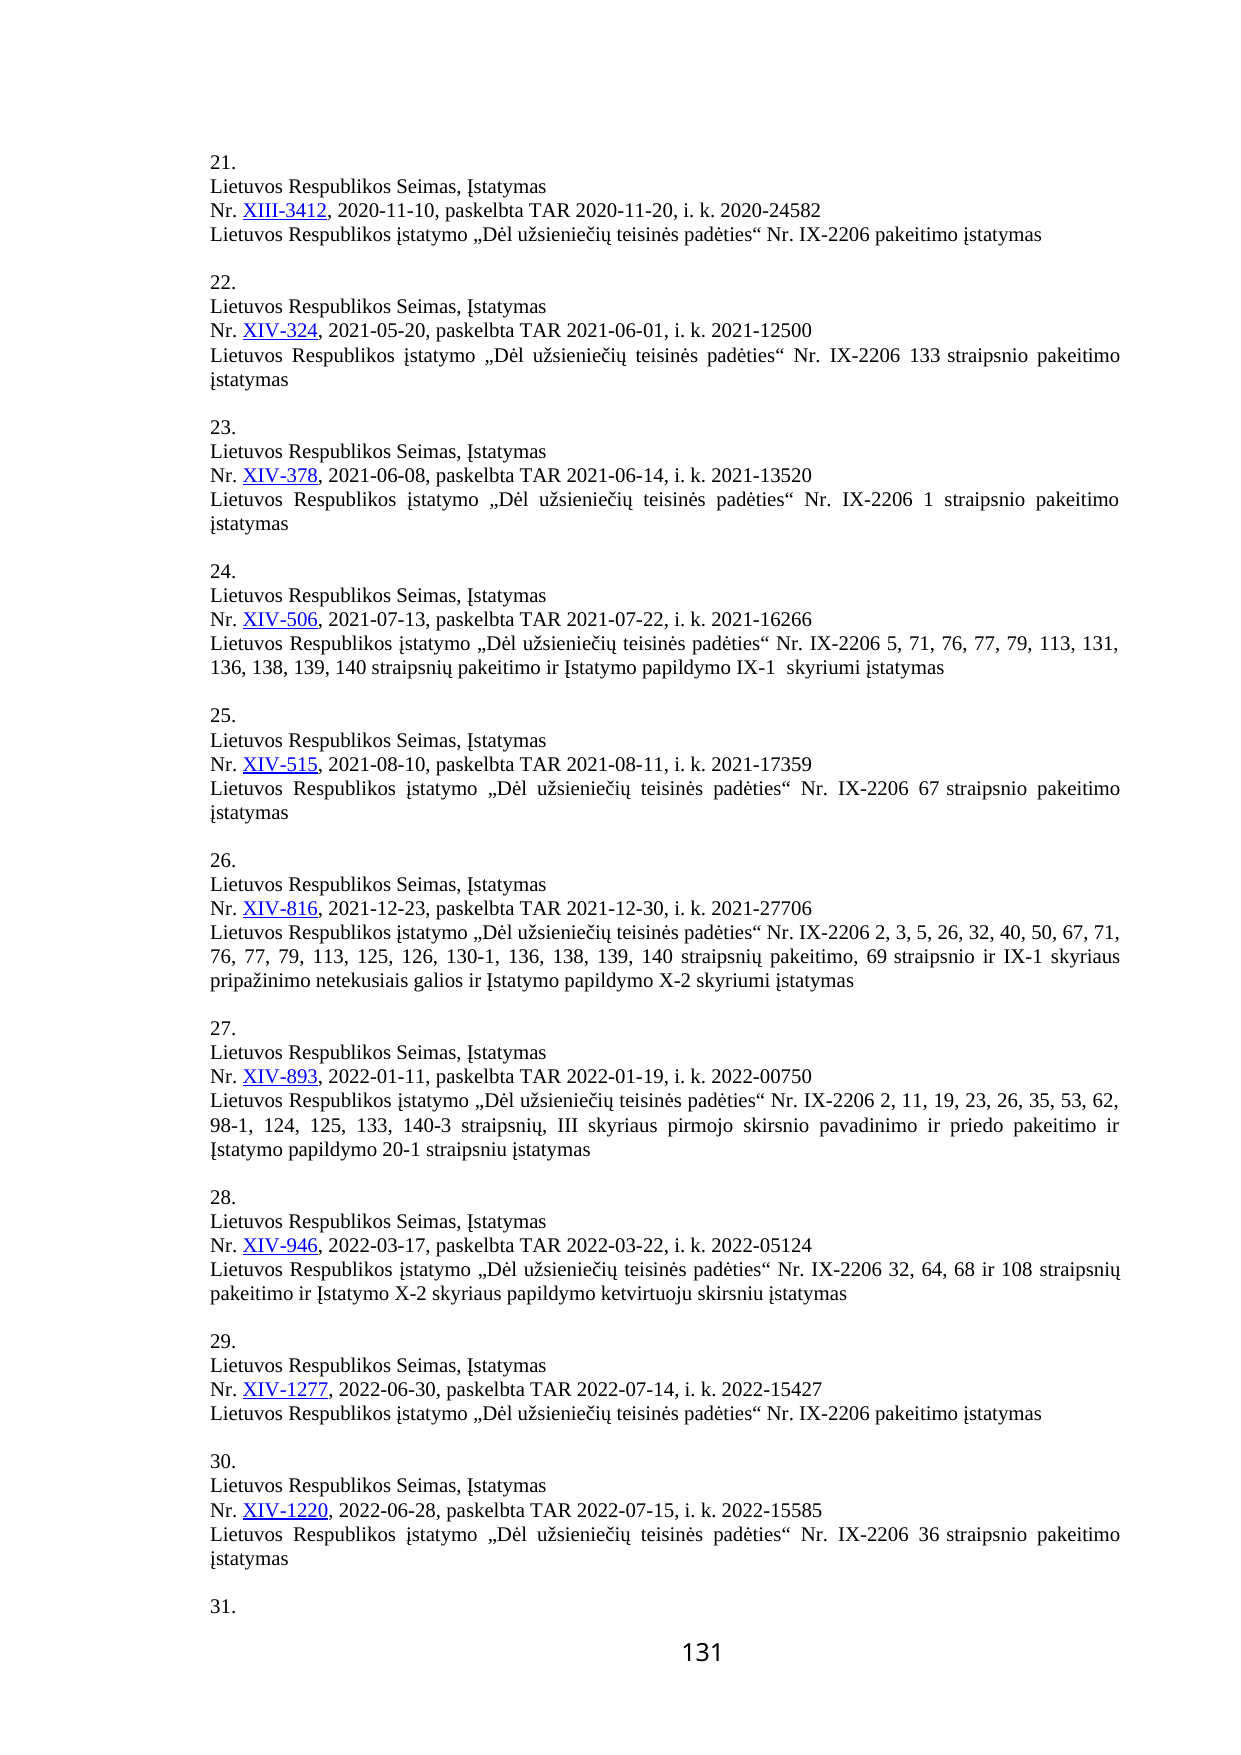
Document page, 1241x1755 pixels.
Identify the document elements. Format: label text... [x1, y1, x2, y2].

text Lietuvos Respublikos įstatymo „Dėl užsieniečių teisinės padėties“ Nr. IX-2206 67 straipsnio pakeitimo įstatymas [210, 776, 1120, 824]
text Lietuvos Respublikos Seimas, Įstatymas [210, 583, 1120, 607]
text 27. [210, 1016, 1120, 1040]
text 26. [210, 848, 1120, 872]
text 24. [210, 559, 1120, 583]
text Nr. XIV-893, 2022-01-11, paskelbta TAR 2022-01-19, i. k. 2022-00750 [210, 1064, 1120, 1088]
text Lietuvos Respublikos įstatymo „Dėl užsieniečių teisinės padėties“ Nr. IX-2206 2, 11, 19, 23, 26, 35, 53, 62, 98-1, 124, 125, 133, 140-3 straipsnių, III skyriaus pirmojo skirsnio pavadinimo ir priedo pakeitimo ir Įstatymo papildymo 20-1 straipsniu įstatymas [210, 1088, 1120, 1161]
text Nr. XIV-1277, 2022-06-30, paskelbta TAR 2022-07-14, i. k. 2022-15427 [210, 1377, 1120, 1401]
text 28. [210, 1185, 1120, 1209]
text Lietuvos Respublikos Seimas, Įstatymas [210, 1209, 1120, 1233]
text Lietuvos Respublikos Seimas, Įstatymas [210, 727, 1120, 752]
text 23. [210, 415, 1120, 439]
text Lietuvos Respublikos Seimas, Įstatymas [210, 294, 1120, 318]
text Lietuvos Respublikos Seimas, Įstatymas [210, 174, 1120, 198]
text 31. [210, 1594, 1120, 1618]
text Nr. XIV-816, 2021-12-23, paskelbta TAR 2021-12-30, i. k. 2021-27706 [210, 896, 1120, 920]
text Nr. XIV-946, 2022-03-17, paskelbta TAR 2022-03-22, i. k. 2022-05124 [210, 1233, 1120, 1257]
text Lietuvos Respublikos Seimas, Įstatymas [210, 1473, 1120, 1497]
text Lietuvos Respublikos įstatymo „Dėl užsieniečių teisinės padėties“ Nr. IX-2206 32, 64, 68 ir 108 straipsnių pakeitimo ir Įstatymo X-2 skyriaus papildymo ketvirtuoju skirsniu įstatymas [210, 1257, 1120, 1305]
text Lietuvos Respublikos Seimas, Įstatymas [210, 439, 1120, 463]
text 21. [210, 150, 1120, 174]
text 29. [210, 1329, 1120, 1353]
text Lietuvos Respublikos įstatymo „Dėl užsieniečių teisinės padėties“ Nr. IX-2206 36 straipsnio pakeitimo įstatymas [210, 1522, 1120, 1570]
text Lietuvos Respublikos įstatymo „Dėl užsieniečių teisinės padėties“ Nr. IX-2206 2, 3, 5, 26, 32, 40, 50, 67, 71, 76, 77, 79, 113, 125, 126, 130-1, 136, 138, 139, 140 straipsnių pakeitimo, 69 straipsnio ir IX-1 skyriaus pripažinimo netekusiais galios ir Įstatymo papildymo X-2 skyriumi įstatymas [210, 920, 1120, 992]
text Lietuvos Respublikos įstatymo „Dėl užsieniečių teisinės padėties“ Nr. IX-2206 5, 71, 76, 77, 79, 113, 131, 136, 138, 139, 140 straipsnių pakeitimo ir Įstatymo papildymo IX-1 skyriumi įstatymas [210, 631, 1120, 679]
text Nr. XIII-3412, 2020-11-10, paskelbta TAR 2020-11-20, i. k. 2020-24582 [210, 198, 1120, 222]
text Lietuvos Respublikos įstatymo „Dėl užsieniečių teisinės padėties“ Nr. IX-2206 pakeitimo įstatymas [210, 1401, 1120, 1425]
text Nr. XIV-1220, 2022-06-28, paskelbta TAR 2022-07-15, i. k. 2022-15585 [210, 1497, 1120, 1522]
text Nr. XIV-515, 2021-08-10, paskelbta TAR 2021-08-11, i. k. 2021-17359 [210, 752, 1120, 776]
text Lietuvos Respublikos Seimas, Įstatymas [210, 1040, 1120, 1064]
text Lietuvos Respublikos Seimas, Įstatymas [210, 872, 1120, 896]
text 30. [210, 1449, 1120, 1473]
text Lietuvos Respublikos įstatymo „Dėl užsieniečių teisinės padėties“ Nr. IX-2206 133 straipsnio pakeitimo įstatymas [210, 342, 1120, 391]
text 22. [210, 270, 1120, 294]
text Lietuvos Respublikos įstatymo „Dėl užsieniečių teisinės padėties“ Nr. IX-2206 pakeitimo įstatymas [210, 222, 1120, 246]
text 25. [210, 703, 1120, 727]
text Lietuvos Respublikos Seimas, Įstatymas [210, 1353, 1120, 1377]
text Lietuvos Respublikos įstatymo „Dėl užsieniečių teisinės padėties“ Nr. IX-2206 1 straipsnio pakeitimo įstatymas [210, 487, 1120, 535]
text Nr. XIV-378, 2021-06-08, paskelbta TAR 2021-06-14, i. k. 2021-13520 [210, 463, 1120, 487]
text Nr. XIV-324, 2021-05-20, paskelbta TAR 2021-06-01, i. k. 2021-12500 [210, 318, 1120, 342]
text Nr. XIV-506, 2021-07-13, paskelbta TAR 2021-07-22, i. k. 2021-16266 [210, 607, 1120, 631]
